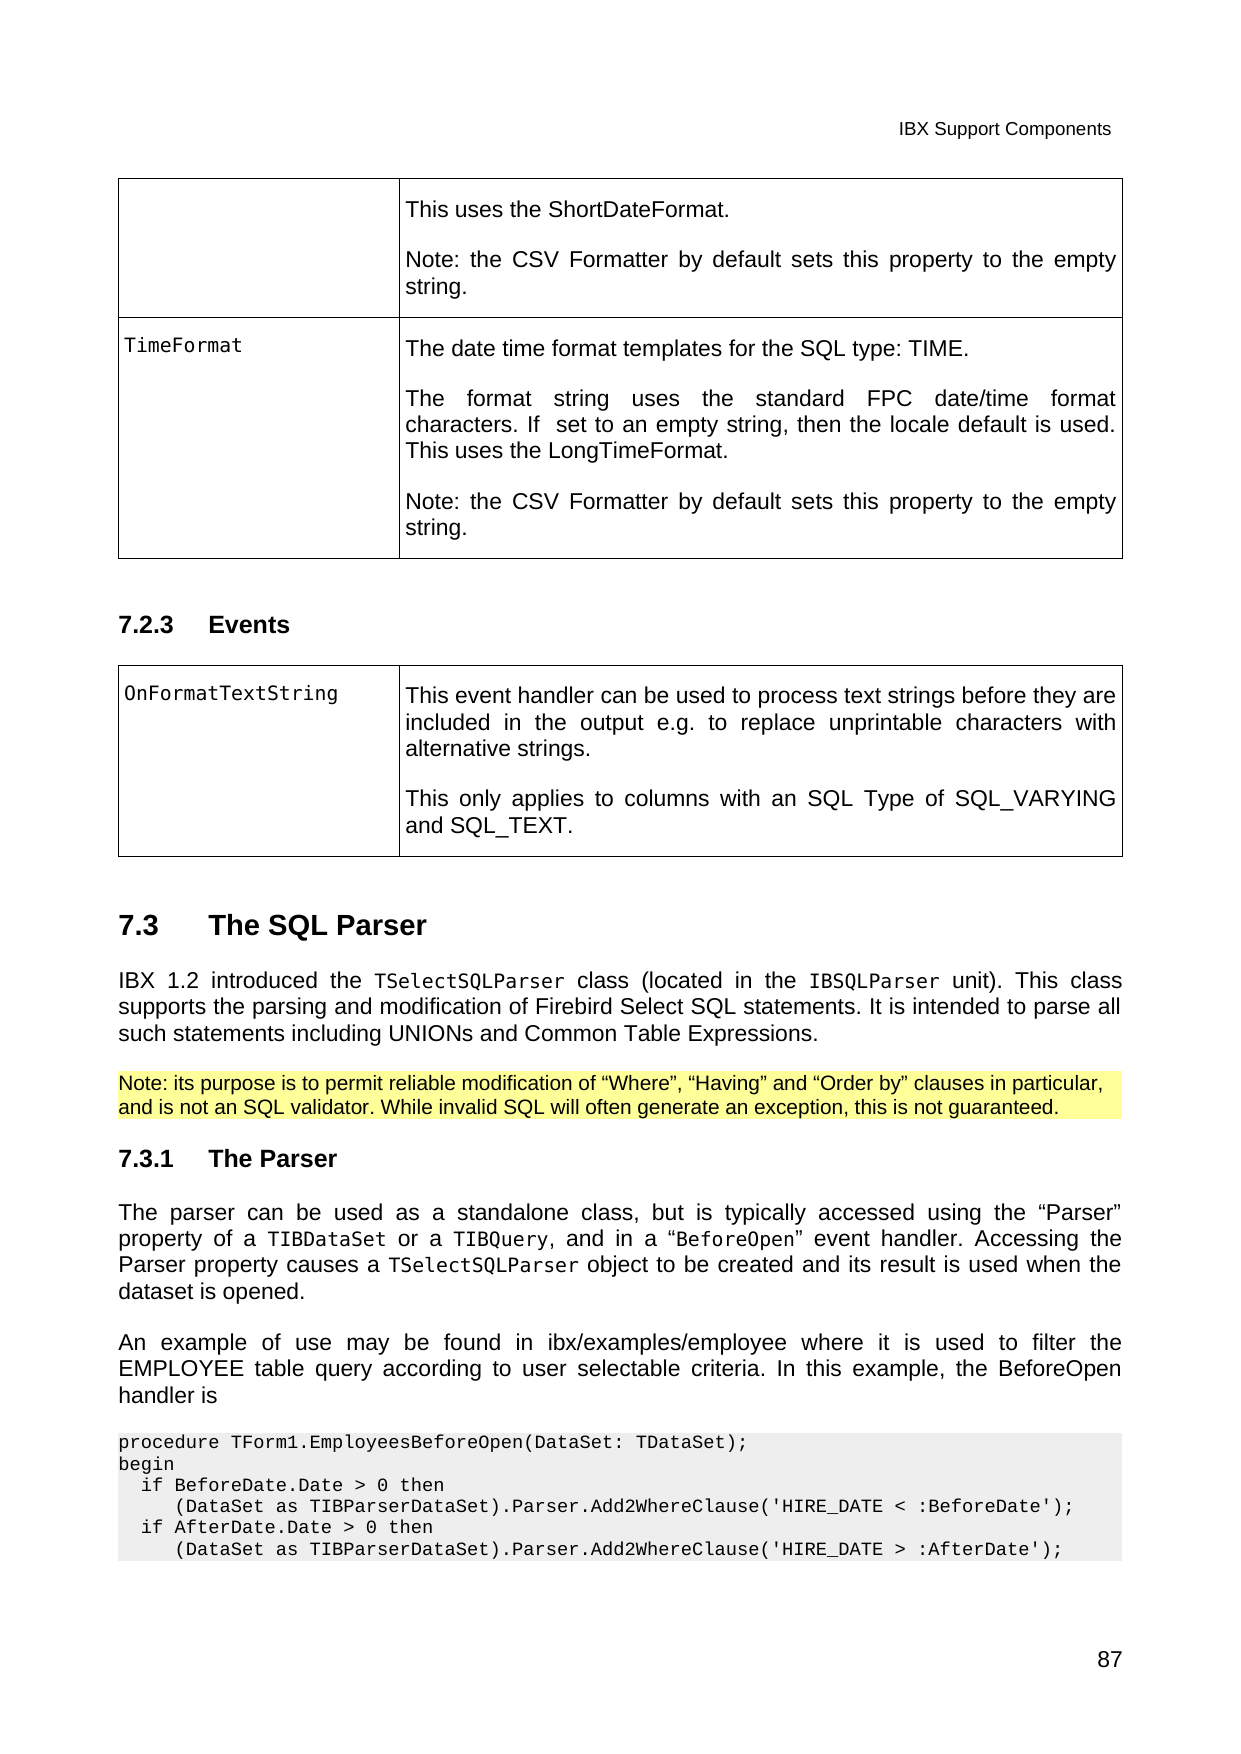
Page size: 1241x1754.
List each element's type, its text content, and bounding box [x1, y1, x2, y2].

text if BeforeDate.Date > 0 then [118, 1476, 1122, 1497]
text begin [118, 1454, 1122, 1476]
table_cell [119, 179, 399, 317]
table_header OnFormatTextString [119, 666, 399, 856]
table_cell This uses the ShortDateFormat. Note: the CSV Formatter by default sets this property to the empty string. [400, 179, 1122, 317]
table_cell The date time format templates for the SQL type: TIME. The format string uses the standard FPC date/time format characters. If set to an empty string, then the locale default is used. This uses the LongTimeFormat. Note: the CSV Formatter by default sets this property to the empty string. [400, 318, 1122, 558]
subtitle The Parser [118, 1144, 1122, 1173]
text procedure TForm1.EmployeesBeforeOpen(DataSet: TDataSet); [118, 1433, 1122, 1454]
table_header This event handler can be used to process text strings before they are included in the output e.g. to replace unprintable characters with alternative strings. This only applies to columns with an SQL Type of SQL_VARYING and SQL_TEXT. [400, 666, 1122, 856]
subtitle Events [118, 610, 1122, 639]
subtitle The SQL Parser [118, 908, 1122, 941]
table_cell TimeFormat [119, 318, 399, 558]
text if AfterDate.Date > 0 then [118, 1518, 1122, 1539]
text An example of use may be found in ibx/examples/employee where it is used to filter the EMPLOYEE table query according to user selectable criteria. In this example, the BeforeOpen handler is [118, 1329, 1122, 1408]
text (DataSet as TIBParserDataSet).Parser.Add2WhereClause('HIRE_DATE < :BeforeDate'); [118, 1497, 1122, 1518]
text (DataSet as TIBParserDataSet).Parser.Add2WhereClause('HIRE_DATE > :AfterDate'); [118, 1539, 1122, 1561]
text The parser can be used as a standalone class, but is typically accessed using the “Parser” property of a TIBDataSet or a TIBQuery, and in a “BeforeOpen” event handler. Accessing the Parser property causes a TSelectSQLParser object to be created and its result is used when the dataset is opened. [118, 1198, 1122, 1304]
text IBX 1.2 introduced the TSelectSQLParser class (located in the IBSQLParser unit). This class supports the parsing and modification of Firebird Select SQL statements. It is intended to parse all such statements including UNIONs and Common Table Expressions. [118, 967, 1122, 1046]
text Note: its purpose is to permit reliable modification of “Where”, “Having” and “Order by” clauses in particular, and is not an SQL validator. While invalid SQL will often generate an exception, this is not guaranteed. [118, 1071, 1122, 1119]
